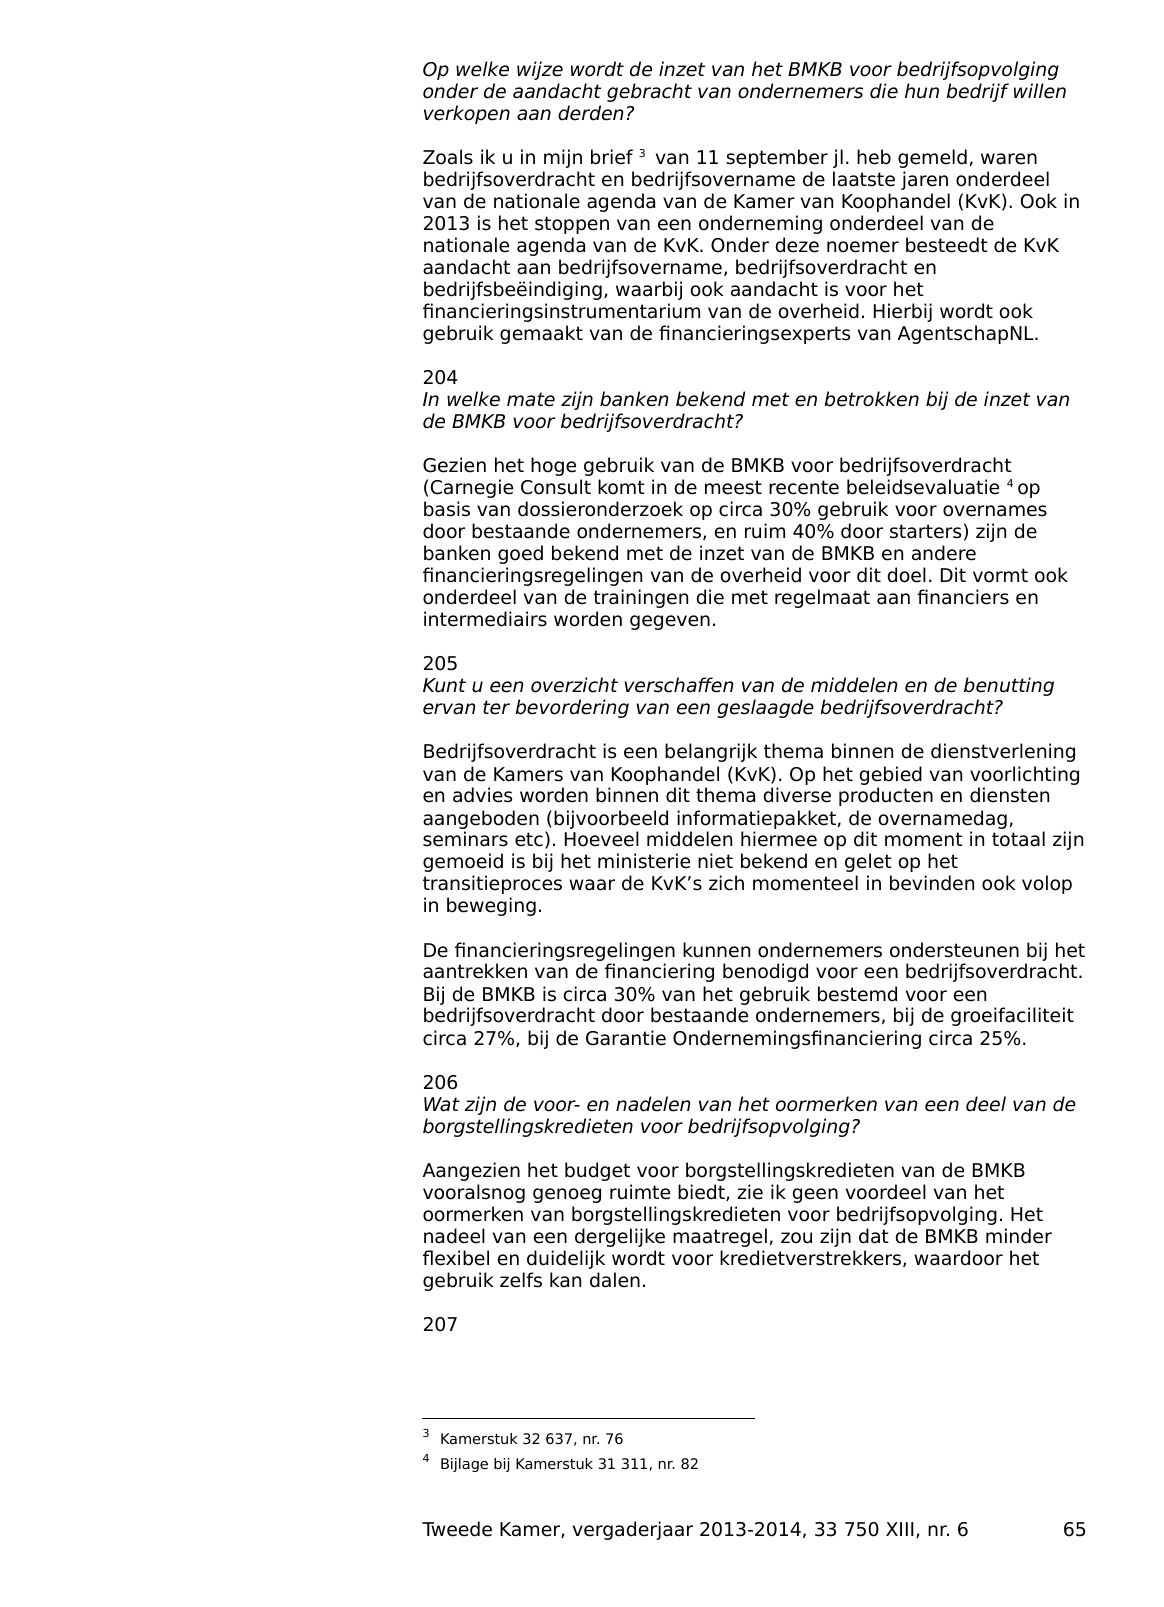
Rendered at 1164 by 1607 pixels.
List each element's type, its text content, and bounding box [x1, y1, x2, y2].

text Bedrijfsoverdracht is een belangrijk thema binnen de dienstverlening van de Kamers van Koophandel (KvK). Op het gebied van voorlichting en advies worden binnen dit thema diverse producten en diensten aangeboden (bijvoorbeeld informatiepakket, de overnamedag, seminars etc). Hoeveel middelen hiermee op dit moment in totaal zijn gemoeid is bij het ministerie niet bekend en gelet op het transitieproces waar de KvK’s zich momenteel in bevinden ook volop in beweging. [422, 741, 1087, 917]
text 205 [422, 653, 1087, 675]
text Bijlage bij Kamerstuk 31 311, nr. 82 [422, 1452, 1087, 1474]
text Aangezien het budget voor borgstellingskredieten van de BMKB vooralsnog genoeg ruimte biedt, zie ik geen voordeel van het oormerken van borgstellingskredieten voor bedrijfsopvolging. Het nadeel van een dergelijke maatregel, zou zijn dat de BMKB minder flexibel en duidelijk wordt voor kredietverstrekkers, waardoor het gebruik zelfs kan dalen. [422, 1160, 1087, 1292]
text Zoals ik u in mijn brief van 11 september jl. heb gemeld, waren bedrijfsoverdracht en bedrijfsovername de laatste jaren onderdeel van de nationale agenda van de Kamer van Koophandel (KvK). Ook in 2013 is het stoppen van een onderneming onderdeel van de nationale agenda van de KvK. Onder deze noemer besteedt de KvK aandacht aan bedrijfsovername, bedrijfsoverdracht en bedrijfsbeëindiging, waarbij ook aandacht is voor het financieringsinstrumentarium van de overheid. Hierbij wordt ook gebruik gemaakt van de financieringsexperts van AgentschapNL. [422, 147, 1087, 345]
text In welke mate zijn banken bekend met en betrokken bij de inzet van de BMKB voor bedrijfsoverdracht? [422, 389, 1087, 433]
text Wat zijn de voor- en nadelen van het oormerken van een deel van de borgstellingskredieten voor bedrijfsopvolging? [422, 1093, 1087, 1137]
text De financieringsregelingen kunnen ondernemers ondersteunen bij het aantrekken van de financiering benodigd voor een bedrijfsoverdracht. Bij de BMKB is circa 30% van het gebruik bestemd voor een bedrijfsoverdracht door bestaande ondernemers, bij de groeifaciliteit circa 27%, bij de Garantie Ondernemingsfinanciering circa 25%. [422, 939, 1087, 1049]
text 204 [422, 367, 1087, 389]
text Kamerstuk 32 637, nr. 76 [422, 1427, 1087, 1449]
text 206 [422, 1072, 1087, 1093]
text 207 [422, 1314, 1087, 1336]
text Gezien het hoge gebruik van de BMKB voor bedrijfsoverdracht (Carnegie Consult komt in de meest recente beleidsevaluatie op basis van dossieronderzoek op circa 30% gebruik voor overnames door bestaande ondernemers, en ruim 40% door starters) zijn de banken goed bekend met de inzet van de BMKB en andere financieringsregelingen van de overheid voor dit doel. Dit vormt ook onderdeel van de trainingen die met regelmaat aan financiers en intermediairs worden gegeven. [422, 455, 1087, 631]
text Kunt u een overzicht verschaffen van de middelen en de benutting ervan ter bevordering van een geslaagde bedrijfsoverdracht? [422, 675, 1087, 719]
text Op welke wijze wordt de inzet van het BMKB voor bedrijfsopvolging onder de aandacht gebracht van ondernemers die hun bedrijf willen verkopen aan derden? [422, 59, 1087, 125]
